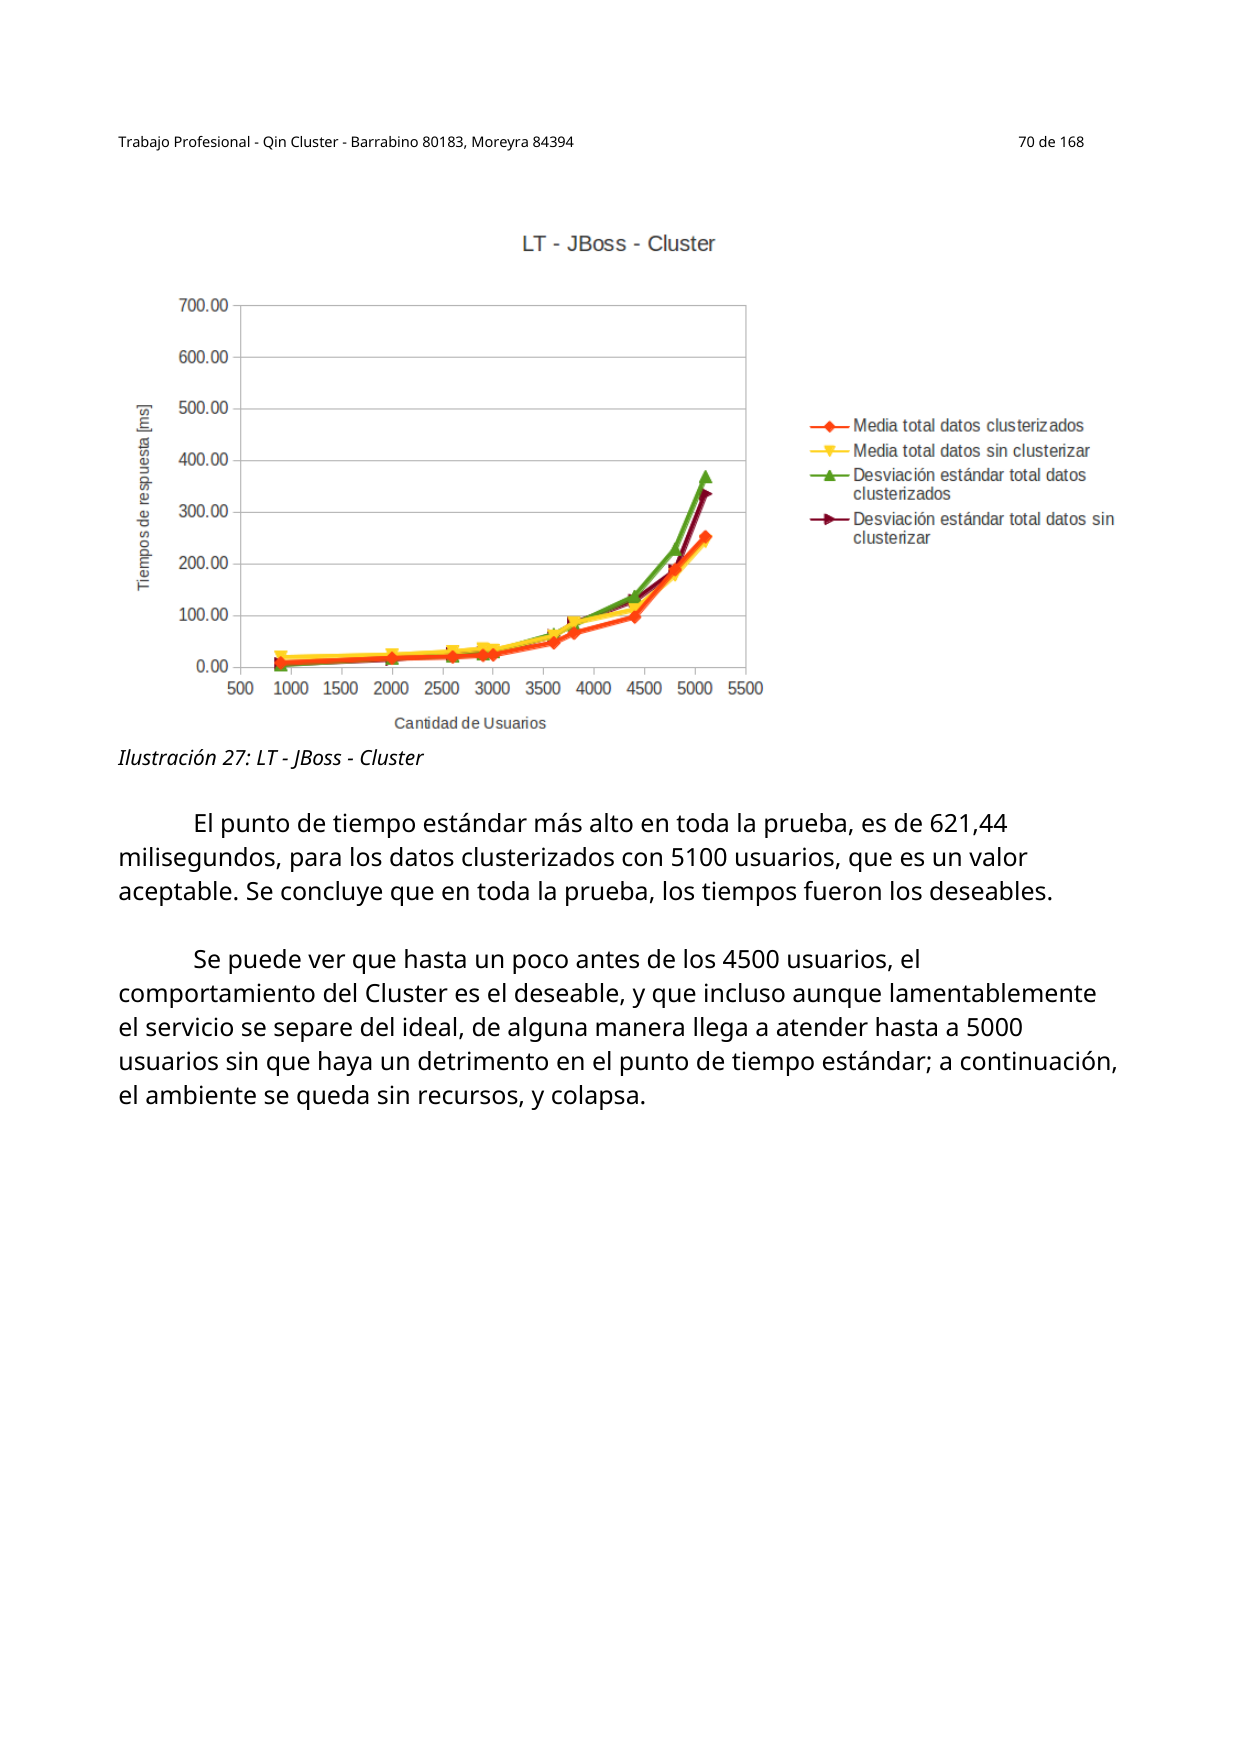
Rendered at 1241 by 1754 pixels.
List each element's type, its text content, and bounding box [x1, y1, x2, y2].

picture [118, 228, 1123, 743]
text Se puede ver que hasta un poco antes de los 4500 usuarios, el comportamiento del Cluster es el deseable, y que incluso aunque lamentablemente el servicio se separe del ideal, de alguna manera llega a atender hasta a 5000 usuarios sin que haya un detrimento en el punto de tiempo estándar; a continuación, el ambiente se queda sin recursos, y colapsa. [118, 942, 1122, 1112]
text Ilustración 27: LT - JBoss - Cluster [118, 743, 1122, 771]
text El punto de tiempo estándar más alto en toda la prueba, es de 621,44 milisegundos, para los datos clusterizados con 5100 usuarios, que es un valor aceptable. Se concluye que en toda la prueba, los tiempos fueron los deseables. [118, 805, 1122, 908]
